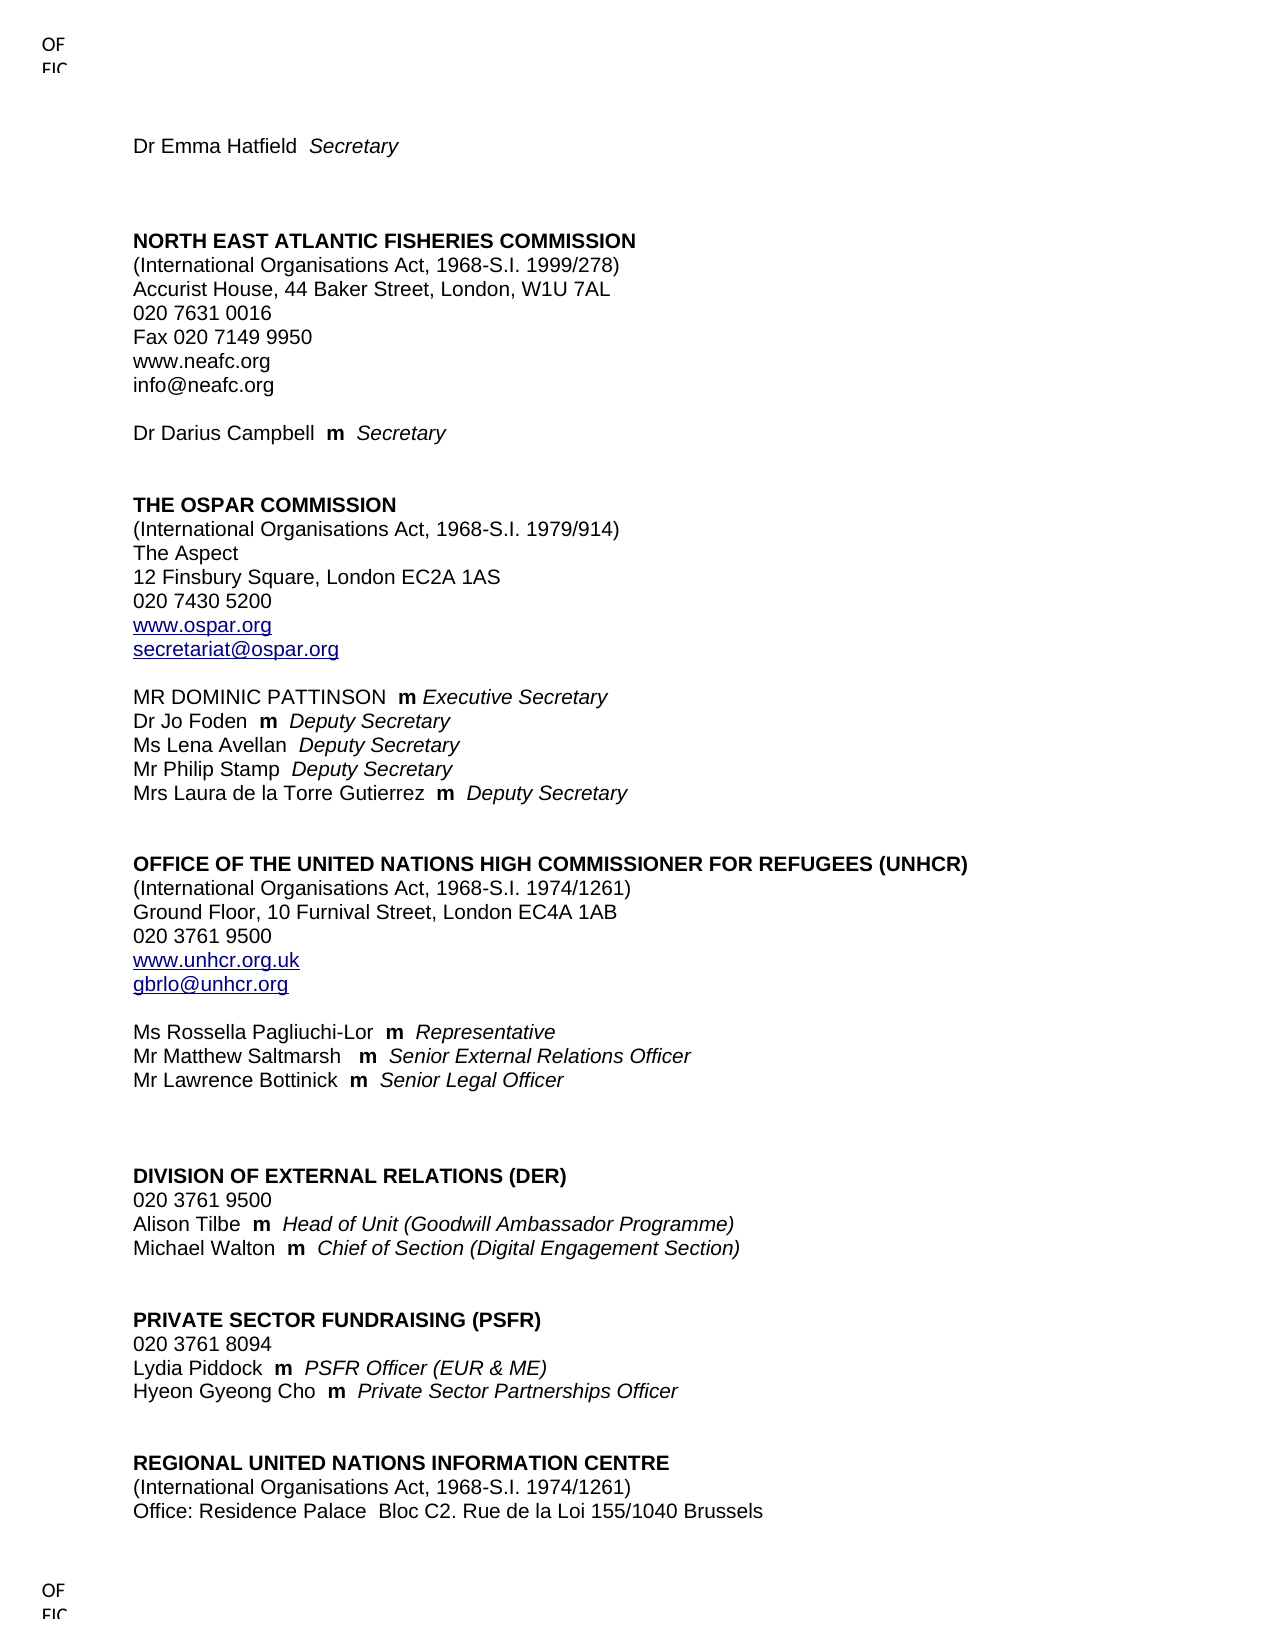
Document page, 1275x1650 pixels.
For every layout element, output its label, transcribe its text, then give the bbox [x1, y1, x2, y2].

text 020 7631 0016 [133, 301, 1181, 325]
text (International Organisations Act, 1968-S.I. 1974/1261) [133, 876, 1181, 900]
subtitle NORTH EAST ATLANTIC FISHERIES COMMISSION [133, 229, 1181, 253]
text gbrlo@unhcr.org [133, 972, 1181, 996]
text 020 3761 8094 [133, 1331, 1181, 1355]
text The Aspect [133, 541, 1181, 565]
text Mr Matthew Saltmarsh m Senior External Relations Officer [133, 1044, 1181, 1068]
text Alison Tilbe m Head of Unit (Goodwill Ambassador Programme) [133, 1212, 1181, 1236]
text Lydia Piddock m PSFR Officer (EUR & ME) [133, 1355, 1181, 1379]
text www.neafc.org [133, 349, 1181, 373]
text Dr Emma Hatfield Secretary [133, 133, 1181, 157]
text Ms Rossella Pagliuchi-Lor m Representative [133, 1020, 1181, 1044]
text MR DOMINIC PATTINSON m Executive Secretary [133, 684, 1181, 708]
text Dr Darius Campbell m Secretary [133, 421, 1181, 445]
text DIVISION OF EXTERNAL RELATIONS (DER) [133, 1164, 1181, 1188]
text 020 3761 9500 [133, 1188, 1181, 1212]
text Mrs Laura de la Torre Gutierrez m Deputy Secretary [133, 780, 1181, 804]
text Office: Residence Palace Bloc C2. Rue de la Loi 155/1040 Brussels [133, 1499, 1181, 1523]
text REGIONAL UNITED NATIONS INFORMATION CENTRE [133, 1451, 1181, 1475]
text secretariat@ospar.org [133, 637, 1181, 661]
text Fax 020 7149 9950 [133, 325, 1181, 349]
text Michael Walton m Chief of Section (Digital Engagement Section) [133, 1236, 1181, 1259]
text 12 Finsbury Square, London EC2A 1AS [133, 565, 1181, 589]
text OFFICE OF THE UNITED NATIONS HIGH COMMISSIONER FOR REFUGEES (UNHCR) [133, 852, 1181, 876]
text (International Organisations Act, 1968-S.I. 1974/1261) [133, 1475, 1181, 1499]
text info@neafc.org [133, 373, 1181, 397]
text Mr Lawrence Bottinick m Senior Legal Officer [133, 1068, 1181, 1092]
text Dr Jo Foden m Deputy Secretary [133, 708, 1181, 732]
text Ms Lena Avellan Deputy Secretary [133, 732, 1181, 756]
subtitle THE OSPAR COMMISSION [133, 493, 1181, 517]
text (International Organisations Act, 1968-S.I. 1979/914) [133, 517, 1181, 541]
text www.ospar.org [133, 613, 1181, 637]
text 020 7430 5200 [133, 589, 1181, 613]
text Ground Floor, 10 Furnival Street, London EC4A 1AB [133, 900, 1181, 924]
text Hyeon Gyeong Cho m Private Sector Partnerships Officer [133, 1379, 1181, 1403]
text PRIVATE SECTOR FUNDRAISING (PSFR) [133, 1307, 1181, 1331]
text Accurist House, 44 Baker Street, London, W1U 7AL [133, 277, 1181, 301]
text www.unhcr.org.uk [133, 948, 1181, 972]
text Mr Philip Stamp Deputy Secretary [133, 756, 1181, 780]
text (International Organisations Act, 1968-S.I. 1999/278) [133, 253, 1181, 277]
text 020 3761 9500 [133, 924, 1181, 948]
